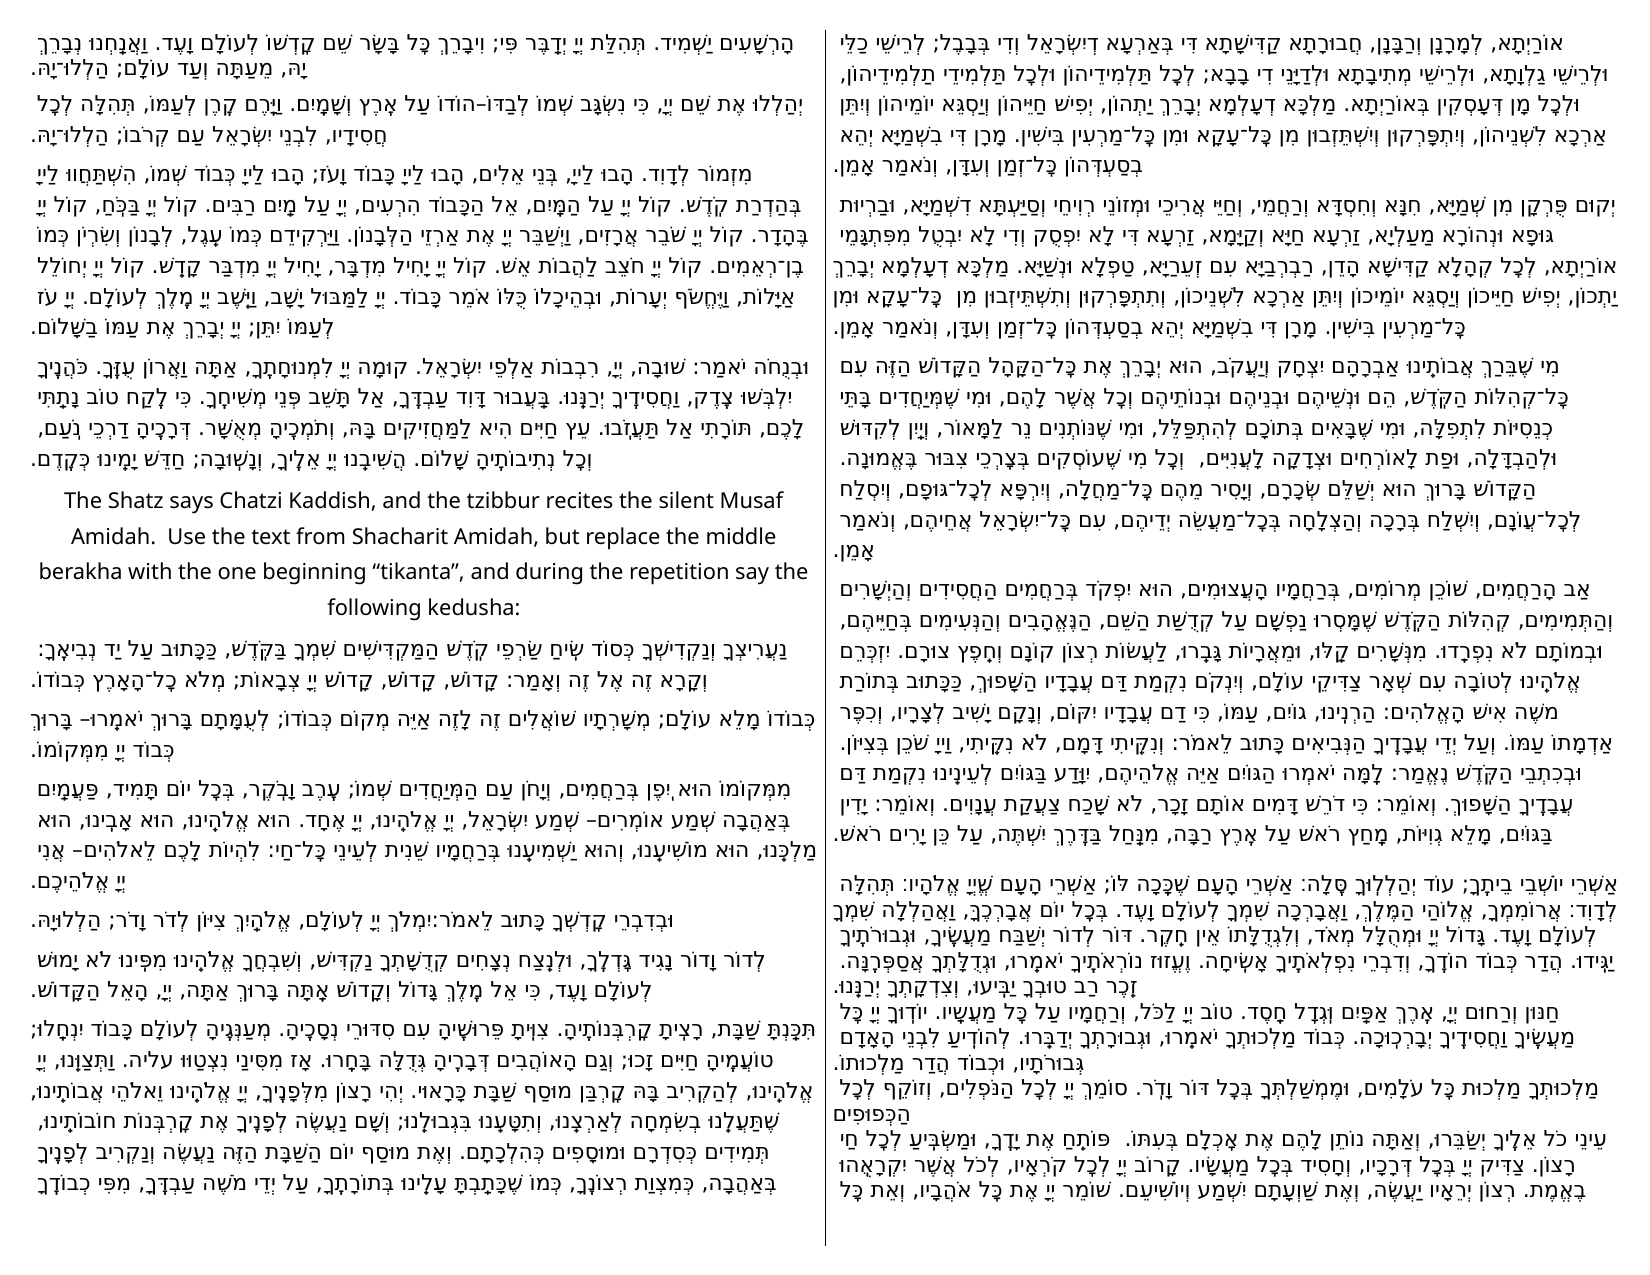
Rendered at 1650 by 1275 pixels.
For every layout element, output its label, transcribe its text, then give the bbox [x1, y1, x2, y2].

text תִּכַּֽנְתָּ שַׁבָּת, רָצִֽיתָ קׇרְבְּנוֹתֶֽיהָ. צִוִּֽיתָ פֵּרוּשֶֽׁיהָ עִם סִדּוּרֵי נְסָכֶֽיהָ. מְעַנְּגֶֽיהָ לְעוֹלָם כָּבוֹד יִנְחָֽלוּ; טוֹעֲמֶֽיהָ חַיִּים זָכוּ; וְגַם הָאוֹהֲבִים דְּבָרֶֽיהָ גְּדֻלָּה בָּחָֽרוּ. אָז מִסִּינַי נִצְטַוּוּ עליה. וַתְּצַוֵּֽנוּ, יְיָ אֱלֹהֵֽינוּ, לְהַקְרִיב בָּהּ קׇרְבַּן מוּסַף שַׁבָּת כָּרָאוּי. יְהִי רָצוֹן מִלְּפָנֶֽיךָ, יְיָ אֱלֹהֵֽינוּ וֵאלֹהֵי אֲבוֹתֵֽינוּ, שֶׁתַּעֲלֵֽנוּ בְשִׂמְחָה לְאַרְצֵֽנוּ, וְתִטָּעֵֽנוּ בִּגְבוּלֵֽנוּ; וְשָׁם נַעֲשֶׂה לְפָנֶֽיךָ אֶת קׇרְבְּנוֹת חוֹבוֹתֵֽינוּ, תְּמִידִים כְּסִדְרָם וּמוּסָפִים כְּהִלְכָתָם. וְאֶת מוּסַף יוֹם הַשַּׁבָּת הַזֶּה נַעֲשֶׂה וְנַקְרִיב לְפָנֶֽיךָ בְּאַהֲבָה, כְּמִצְוַת רְצוֹנֶֽךָ, כְּמוֹ שֶׁכָּתַֽבְתָּ עָלֵֽינוּ בְּתוֹרָתֶֽךָ, עַל יְדֵי מֹשֶׁה עַבְדֶּֽךָ, מִפִּי כְבוֹדֶֽךָ [30, 1017, 817, 1195]
text אַשְׁרֵי יוֹשְׁבֵי בֵיתֶֽךָ; עוֹד יְהַלְלֽוּךָ סֶּֽלָה׃ אַשְׁרֵי הָעָם שֶׁכָּֽכָה לּוֹ; אַשְׁרֵי הָעָם שֱׁיְיָ אֱלֹהָיו׃ תְּהִלָּה לְדָוִד׃ אֲרוֹמִמְךָ, אֱלוֹהַי הַמֶּלֶךְ, וַאֲבָרְכָה שִׁמְךָ לְעוֹלָם וָעֶד. בְּכׇל יוֹם אֲבָרְכֶךָּ, וַאֲהַלְלָה שִׁמְךָ לְעוֹלָם וָעֶד. גָּדוֹל יְיָ וּמְהֻלָּל מְאֹד, וְלִגְדֻלָּתוֹ אֵין חֵֽקֶר. דּוֹר לְדוֹר יְשַׁבַּח מַעֲשֶֽׂיךָ, וּגְבוּרֹתֶֽיךָ יַגִּֽידוּ. הֲדַר כְּבוֹד הוֹדֶֽךָ, וְדִבְרֵי נִפְלְאֹתֶֽיךָ אָשִֽׂיחָה. וֶעֱזוּז נוֹרְאֹתֶֽיךָ יֹאמֵֽרוּ, וּגְדֻלָּתְךָ אֲסַפְּרֶֽנָּה. זֵֽכֶר רַב טוּבְךָ יַבִּֽיעוּ, וְצִדְקָתְךָ יְרַנֵּֽנוּ. חַנּוּן וְרַחוּם יְיָ, אֶֽרֶךְ אַפַּֽיִם וּֽגְדׇל חָֽסֶד. טוֹב יְיָ לַכֹּל, וְרַחֲמָיו עַל כׇּל מַעֲשָֽיו. יוֹדֽוּךָ יְיָ כׇּל מַעֲשֶֽׂיךָ וַחֲסִידֶֽיךָ יְבָרְכֽוּכָה. כְּבוֹד מַלְכוּתְךָ יֹאמֵֽרוּ, וּגְבוּרָתְךָ יְדַבֵּֽרוּ. לְהוֹדִֽיעַ לִבְנֵי הָאָדָם גְּבוּרֹתָיו, וּכְבוֹד הֲדַר מַלְכוּתוֹ. מַלְכוּתְךָ מַלְכוּת כׇּל עֹלָמִים, וּמֶמְשַׁלְתְּךָ בְּכׇל דּוֹר וָדֹֽר. סוֹמֵךְ יְיָ לְכׇל הַנֹּפְלִים, וְזוֹקֵף לְכׇל הַכְּפוּפִים עֵינֵי כֹל אֵלֶֽיךָ יְשַׂבֵּרוּ, וְאַתָּה נוֹתֵן לָהֶם אֶת אׇכְלָם בְּעִתּוֹ. פּוֹתֵֽחַ אֶת יָדֶֽךָ, וּמַשְׂבִּֽיעַ לְכׇל חַי רָצוֹן. צַדִּיק יְיָ בְּכׇל דְּרָכָיו, וְחָסִיד בְּכׇל מַעֲשָׂיו. קָרוֹב יְיָ לְכׇל קֹרְאָיו, לְכֹל אֲשֶׁר יִקְרָאֻֽהוּ בֶאֱמֶת. רְצוֹן יְרֵאָיו יַעֲשֶׂה, וְאֶת שַׁוְעָתָם יִשְׁמַע וְיוֹשִׁיעֵם. שׁוֹמֵר יְיָ אֶת כׇּל אֹהֲבָיו, וְאֵת כׇּל [832, 871, 1620, 1203]
text אוֹרַיְתָא, לְמָרָנָן וְרַבָּנָן, חֲבוּרָתָא קַדִּישָׁתָא דִּי בְּאַרְעָא דְיִשְׂרָאֵל וְדִי בְּבָבֶל; לְרֵישֵׁי כַלֵּי וּלְרֵישֵׁי גַלְוָתָא, וּלְרֵישֵׁי מְתִיבָתָא וּלְדַיָּנֵי דִי בָבָא; לְכׇל תַּלְמִידֵיהוֹן וּלְכׇל תַּלְמִידֵי תַלְמִידֵיהוֹן, וּלְכׇל מָן דְּעָסְקִין בְּאוֹרַיְתָא. מַלְכָּא דְעָלְמָא יְבָרֵךְ יַתְהוֹן, יְפִישׁ חַיֵּיהוֹן וְיַסְגֵּא יוֹמֵיהוֹן וְיִתֵּן אַרְכָא לִשְׁנֵיהוֹן, וְיִתְפָּרְקוּן וְיִשְׁתֵּזְבוּן מִן כׇּל־עָקָא וּמִן כׇּל־מַרְעִין בִּישִׁין. מָרָן דִּי בִשְׁמַיָּא יְהֵא בְסַעְדְּהוֹן כׇּל־זְמַן וְעִדָּן, וְנֹאמַר אָמֵן. [832, 30, 1620, 178]
text וּבְדִבְרֵי קׇדְשְׁךָ כָּתוּב לֵאמֹר:יִמְלֹךְ יְיָ לְעוֹלָם, אֱלֹהַֽיִךְ צִיּוֹן לְדֹר וָדֹר; הַלְלוּיָהּ. [30, 907, 817, 933]
text יְקוּם פֻּרְקָן מִן שְׁמַיָּא, חִנָּא וְחִסְדָּא וְרַחֲמֵי, וְחַיֵּי אֲרִיכֵי וּמְזוֹנֵי רְוִיחֵי וְסַיַּעְתָּא דִשְׁמַיָּא, וּבַרְיוּת גּוּפָא וּנְהוֹרָא מַעַלְיָא, זַרְעָא חַיָּא וְקַיָּמָא, זַרְעָא דִּי לָא יִפְסֻק וְדִי לָא יִבְטֻל מִפִּתְגָּמֵי אוֹרַיְתָא, לְכׇל קְהָלָא קַדִּישָׁא הָדֵן, רַבְרְבַיָּא עִם זְעֵרַיָּא, טַפְלָא וּנְשַׁיָּא. מַלְכָּא דְעָלְמָא יְבָרֵךְ יַתְכוֹן, יְפִישׁ חַיֵּיכוֹן וְיַסְגֵּא יוֹמֵיכוֹן וְיִתֵּן אַרְכָא לִשְׁנֵיכוֹן, וְתִתְפָּרְקוּן וְתִשְׁתֵּיזְבוּן מִן כׇּל־עָקָא וּמִן כׇּל־מַרְעִין בִּישִׁין. מָרָן דִּי בִשְׁמַיָּא יְהֵא בְסַעְדְּהוֹן כׇּל־זְמַן וְעִדָּן, וְנֹאמַר אָמֵן. [832, 192, 1620, 340]
text אַב הָרַחֲמִים, שׁוֹכֵן מְרוֹמִים, בְּרַחֲמָיו הָעֲצוּמִים, הוּא יִפְקֹד בְּרַחֲמִים הַחֲסִידִים וְהַיְשָׁרִים וְהַתְּמִימִים, קְהִלּוֹת הַקֹּֽדֶשׁ שֶׁמָּסְרוּ נַפְשָׁם עַל קְדֻשַּׁת הַשֵּׁם, הַנֶּאֱהָבִים וְהַנְּעִימִים בְּחַיֵּיהֶם, וּבְמוֹתָם לֹא נִפְרָֽדוּ. מִנְּשָׁרִים קַֽלּוּ, וּמֵאֲרָיוֹת גָּבֵֽרוּ, לַעֲשׂוֹת רְצוֹן קוֹנָם וְחֵֽפֶץ צוּרָם. יִזְכְּרֵם אֱלֹהֵֽינוּ לְטוֹבָה עִם שְׁאָר צַדִּיקֵי עוֹלָם, וְיִנְקֹם נִקְמַת דַּם עֲבָדָיו הַשָּׁפוּךְ, כַּכָּתוּב בְּתוֹרַת משֶׁה אִישׁ הָאֱלֹהִים: הַרְנִֽינוּ, גוֹיִם, עַמּוֹ, כִּי דַם עֲבָדָיו יִקּוֹם, וְנָקָם יָשִׁיב לְצָרָיו, וְכִפֶּר אַדְמָתוֹ עַמּוֹ. וְעַל יְדֵי עֲבָדֶֽיךָ הַנְּבִיאִים כָּתוּב לֵאמֹר: וְנִקֵּֽיתִי דָּמָם, לֹא נִקֵּֽיתִי, וַייָ שֹׁכֵן בְּצִיּוֹן. וּבְכִתְבֵי הַקֹּֽדֶשׁ נֶאֱמַר: לָֽמָּה יֹאמְרוּ הַגּוֹיִם אַיֵּה אֱלֹהֵיהֶם, יִוָּדַע בַּגּוֹיִם לְעֵינֵֽינוּ נִקְמַת דַּם עֲבָדֶֽיךָ הַשָּׁפוּךְ. וְאוֹמֵר: כִּי דֹרֵשׁ דָּמִים אוֹתָם זָכָר, לֹא שָׁכַח צַעֲקַת עֲנָוִים. וְאוֹמֵר: יָדִין בַּגּוֹיִם, מָלֵא גְוִיּוֹת, מָֽחַץ רֹאשׁ עַל אֶֽרֶץ רַבָּה, מִנַּֽחַל בַּדֶּֽרֶךְ יִשְׁתֶּה, עַל כֵּן יָרִים רֹאשׁ. [832, 577, 1620, 847]
text נַעֲרִיצְךָ וְנַקְדִישְׁךָ כְּסוֹד שִֽׂיחַ שַׂרְפֵי קֹֽדֶשׁ הַמַּקְדִּישִׁים שִׁמְךָ בַּקֹּֽדֶשׁ, כַּכָּתוּב עַל יַד נְבִיאֶֽךָ: וְקָרָא זֶה אֶל זֶה וְאָמַר: קָדוֹשׁ, קָדוֹשׁ, קָדוֹשׁ יְיָ צְבָאוֹת; מְלֹא כׇל־הָאָרֶץ כְּבוֹדוֹ. [30, 636, 817, 693]
text מִמְּקוֹמוֹ הוּא יִֽפֶן בְּרַחֲמִים, וְיָחֹן עַם הַמְּיַחֲדִים שְׁמוֹ; עֶֽרֶב וָבֹֽקֶר, בְּכׇל יוֹם תָּמִיד, פַּעֲמַֽיִם בְּאַהֲבָה שְׁמַע אוֹמְרִים– שְׁמַע יִשְׂרָאֵל, יְיָ אֱלֹהֵֽינוּ, יְיָ אֶחָד. הוּא אֱלֹהֵֽינוּ, הוּא אָבִֽינוּ, הוּא מַלְכֵּֽנוּ, הוּא מוֹשִׁיעֵֽנוּ, וְהוּא יַשְׁמִיעֵֽנוּ בְּרַחֲמָיו שֵׁנִית לְעֵינֵי כׇּל־חַי: לִהְיוֹת לָכֶם לֵאלֹהִים– אֲנִי יְיָ אֱלֹהֵיכֶם. [30, 776, 817, 894]
text כְּבוֹדוֹ מָלֵא עוֹלָם; מְשָׁרְתָיו שׁוֹאֲלִים זֶה לָזֶה אַיֵּה מְקוֹם כְּבוֹדוֹ; לְעֻמָּתָם בָּרוּךְ יֹאמֵֽרוּ– בָּרוּךְ כְּבוֹד יְיָ מִמְּקוֹמוֹ. [30, 706, 817, 762]
text וּבְנֻחֹה יֹאמַר: שׁוּבָה, יְיָ, רִבְבוֹת אַלְפֵי יִשְׂרָאֵל. קוּמָה יְיָ לִמְנוּחָתֶֽךָ, אַתָּה וַאֲרוֹן עֻזֶּֽךָ. כֹּהֲנֶֽיךָ יִלְבְּשׁוּ צֶֽדֶק, וַחֲסִידֶֽיךָ יְרַנֵּֽנוּ. בַּֽעֲבוּר דָּוִד עַבְדֶּֽךָ, אַל תָּשֵׁב פְּנֵי מְשִׁיחֶֽךָ. כִּי לֶֽקַח טוֹב נָתַֽתִּי לָכֶם, תּוֹרָתִי אַל תַּעֲזֹֽבוּ. עֵץ חַיִּים הִיא לַמַּחֲזִיקִים בָּהּ, וְתֹמְכֶֽיהָ מְאֻשָּׁר. דְּרָכֶֽיהָ דַרְכֵי נֹֽעַם, וְכׇל נְתִיבוֹתֶֽיהָ שָׁלוֹם. הֲשִׁיבֵֽנוּ יְיָ אֵלֶֽיךָ, וְנָשֽׁוּבָה; חַדֵּשׁ יָמֵֽינוּ כְּקֶֽדֶם. [30, 354, 817, 471]
text The Shatz says Chatzi Kaddish, and the tzibbur recites the silent Musaf Amidah. Use the text from Shacharit Amidah, but replace the middle berakha with the one beginning “tikanta”, and during the repetition say the following kedusha: [30, 485, 817, 622]
text מִי שֶׁבֵּרַךְ אֲבוֹתֵֽינוּ אַבְרָהָם יִצְחָק וְיַעֲקֹב, הוּא יְבָרֵךְ אֶת כׇּל־הַקָּהָל הַקָּדוֹשׁ הַזֶּה עִם כׇּל־קְהִלּוֹת הַקֹּֽדֶשׁ, הֵם וּנְשֵׁיהֶם וּבְנֵיהֶם וּבְנוֹתֵיהֶם וְכׇל אֲשֶׁר לָהֶם, וּמִי שֶׁמְּיַחֲדִים בָּתֵּי כְנֵסִיּוֹת לִתְפִלָּה, וּמִי שֶׁבָּאִים בְּתוֹכָם לְהִתְפַּלֵּל, וּמִי שֶׁנּוֹתְנִים נֵר לַמָּאוֹר, וְיַֽיִן לְקִדּוּשׁ וּלְהַבְדָּלָה, וּפַת לָאוֹרְחִים וּצְדָקָה לָעֲנִיִּים, וְכׇל מִי שֶׁעוֹסְקִים בְּצׇרְכֵי צִבּוּר בֶּאֱמוּנָה. הַקָּדוֹשׁ בָּרוּךְ הוּא יְשַׁלֵּם שְׂכָרָם, וְיָסִיר מֵהֶם כׇּל־מַחֲלָה, וְיִרְפָּא לְכׇל־גּוּפָם, וְיִסְלַח לְכׇל־עֲוֺנָם, וְיִשְׁלַח בְּרָכָה וְהַצְלָחָה בְּכׇל־מַעֲשֵׂה יְדֵיהֶם, עִם כׇּל־יִשְׂרָאֵל אֲחֵיהֶם, וְנֹאמַר אָמֵן. [832, 353, 1620, 563]
text הָרְשָׁעִים יַשְׁמִיד. תְּהִלַּת יְיָ יְדַֽבֶּר פִּי; וִיבָרֵךְ כׇּל בָּשָׂר שֵׁם קׇדְשׁוֹ לְעוֹלָם וָעֶד. וַאֲנַֽחְנוּ נְבָרֵךְ יָהּ, מֵעַתָּה וְעַד עוֹלָם; הַלְלוּ־יָהּ. [30, 30, 817, 81]
text לְדוֹר וָדוֹר נָגִיד גׇּדְלֶֽךָ, וּלְנֵֽצַח נְצָחִים קְדֻשָּׁתְךָ נַקְדִּישׁ, וְשִׁבְחֲךָ אֱלֹהֵֽינוּ מִפִּֽינוּ לֹא יָמוּשׁ לְעוֹלָם וָעֶד, כִּי אֵל מֶֽלֶךְ גָּדוֹל וְקָדוֹשׁ אָֽתָּה בָּרוּךְ אַתָּה, יְיָ, הָאֵל הַקָּדוֹשׁ. [30, 947, 817, 1003]
text יְהַלְלוּ אֶת שֵׁם יְיָ, כִּי נִשְׂגָּב שְׁמוֹ לְבַדּוֹ–הוֹדוֹ עַל אֶֽרֶץ וְשָׁמָֽיִם. וַיָּֽרֶם קֶֽרֶן לְעַמּוֹ, תְּהִלָּה לְכׇל חֲסִידָיו, לִבְנֵי יִשְׂרָאֵל עַם קְרֹבוֹ; הַלְלוּ־יָהּ. [30, 91, 817, 148]
text מִזְמוֹר לְדָוִד. הָבוּ לַייָ, בְּנֵי אֵלִים, הָבוּ לַייָ כָּבוֹד וָעֹז; הָבוּ לַייָ כְּבוֹד שְׁמוֹ, הִשְׁתַּחֲווּ לַייָ בְּהַדְרַת קֹֽדֶשׁ. קוֹל יְיָ עַל הַמָּֽיִם, אֵל הַכָּבוֹד הִרְעִים, יְיָ עַל מַֽיִם רַבִּים. קוֹל יְיָ בַּכֹּֽחַ, קוֹל יְיָ בֶּהָדָר. קוֹל יְיָ שֹׁבֵר אֲרָזִים, וַיְשַׁבֵּר יְיָ אֶת אַרְזֵי הַלְּבָנוֹן. וַיַּרְקִידֵם כְּמוֹ עֵֽגֶל, לְבָנוֹן וְשִׂרְיֹן כְּמוֹ בֶן־רְאֵמִים. קוֹל יְיָ חֹצֵב לַהֲבוֹת אֵשׁ. קוֹל יְיָ יָחִיל מִדְבָּר, יָחִיל יְיָ מִדְבַּר קָדֵֽשׁ. קוֹל יְיָ יְחוֹלֵל אַיָּלוֹת, וַיֶּחֱשֹׂף יְעָרוֹת, וּבְהֵיכָלוֹ כֻּלּוֹ אֹמֵר כָּבוֹד. יְיָ לַמַּבּוּל יָשָׁב, וַיֵּֽשֶׁב יְיָ מֶֽלֶךְ לְעוֹלָם. יְיָ עֹז לְעַמּוֹ יִתֵּן; יְיָ יְבָרֵךְ אֶת עַמּוֹ בַשָּׁלוֹם. [30, 161, 817, 340]
